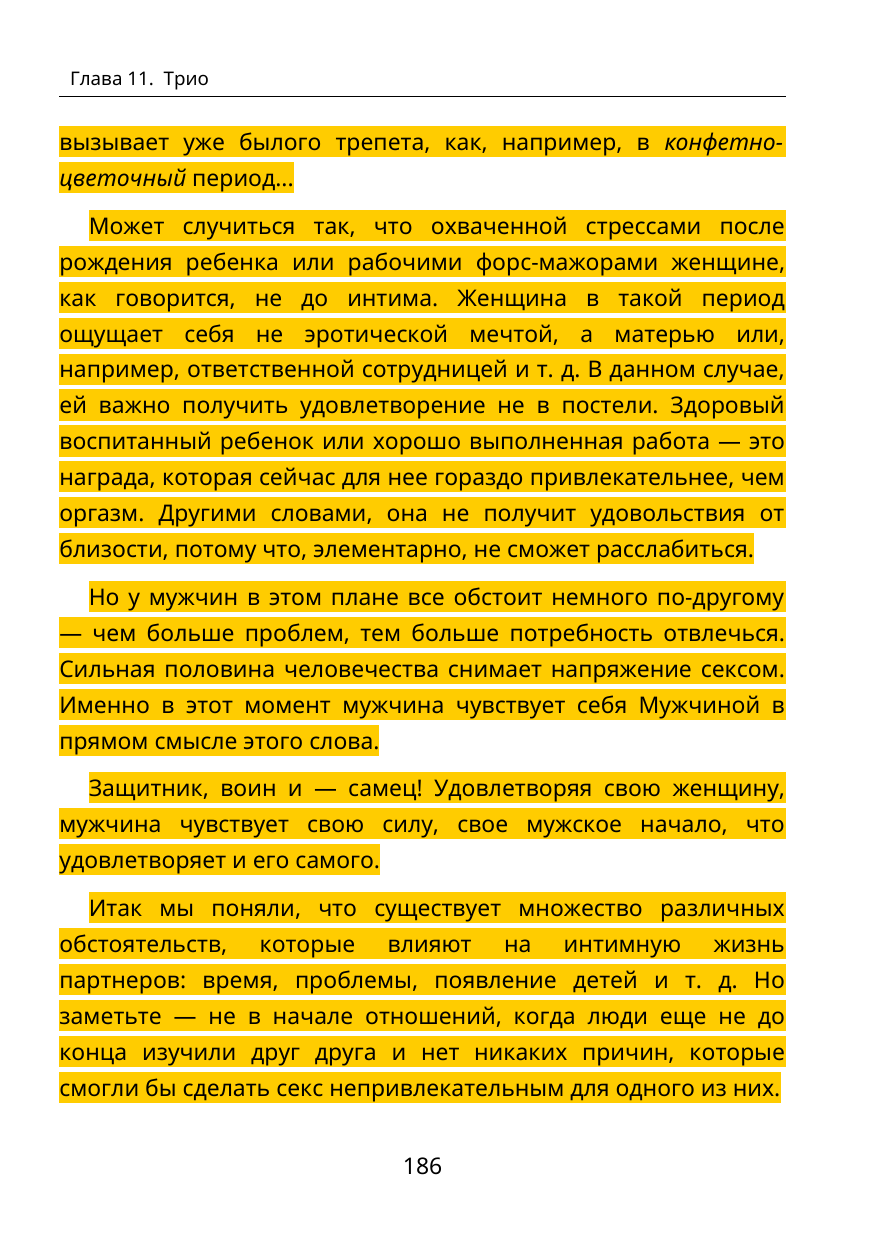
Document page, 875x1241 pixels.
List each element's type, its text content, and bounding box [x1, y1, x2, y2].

text Может случиться так, что охваченной стрессами после рождения ребенка или рабочими форс-мажорами женщине, как говорится, не до интима. Женщина в такой период ощущает себя не эротической мечтой, а матерью или, например, ответственной сотрудницей и т. д. В данном случае, ей важно получить удовлетворение не в постели. Здоровый воспитанный ребенок или хорошо выполненная работа — это награда, которая сейчас для нее гораздо привлекательнее, чем оргазм. Другими словами, она не получит удовольствия от близости, потому что, элементарно, не сможет расслабиться. [59, 210, 786, 564]
text Защитник, воин и — самец! Удовлетворяя свою женщину, мужчина чувствует свою силу, свое мужское начало, что удовлетворяет и его самого. [59, 772, 786, 875]
text Итак мы поняли, что существует множество различных обстоятельств, которые влияют на интимную жизнь партнеров: время, проблемы, появление детей и т. д. Но заметьте — не в начале отношений, когда люди еще не до конца изучили друг друга и нет никаких причин, которые смогли бы сделать секс непривлекательным для одного из них. [59, 892, 786, 1103]
text Но у мужчин в этом плане все обстоит немного по-другому — чем больше проблем, тем больше потребность отвлечься. Сильная половина человечества снимает напряжение сексом. Именно в этот момент мужчина чувствует себя Мужчиной в прямом смысле этого слова. [59, 581, 786, 756]
text вызывает уже былого трепета, как, например, в конфетно-цветочный период... [59, 126, 786, 193]
